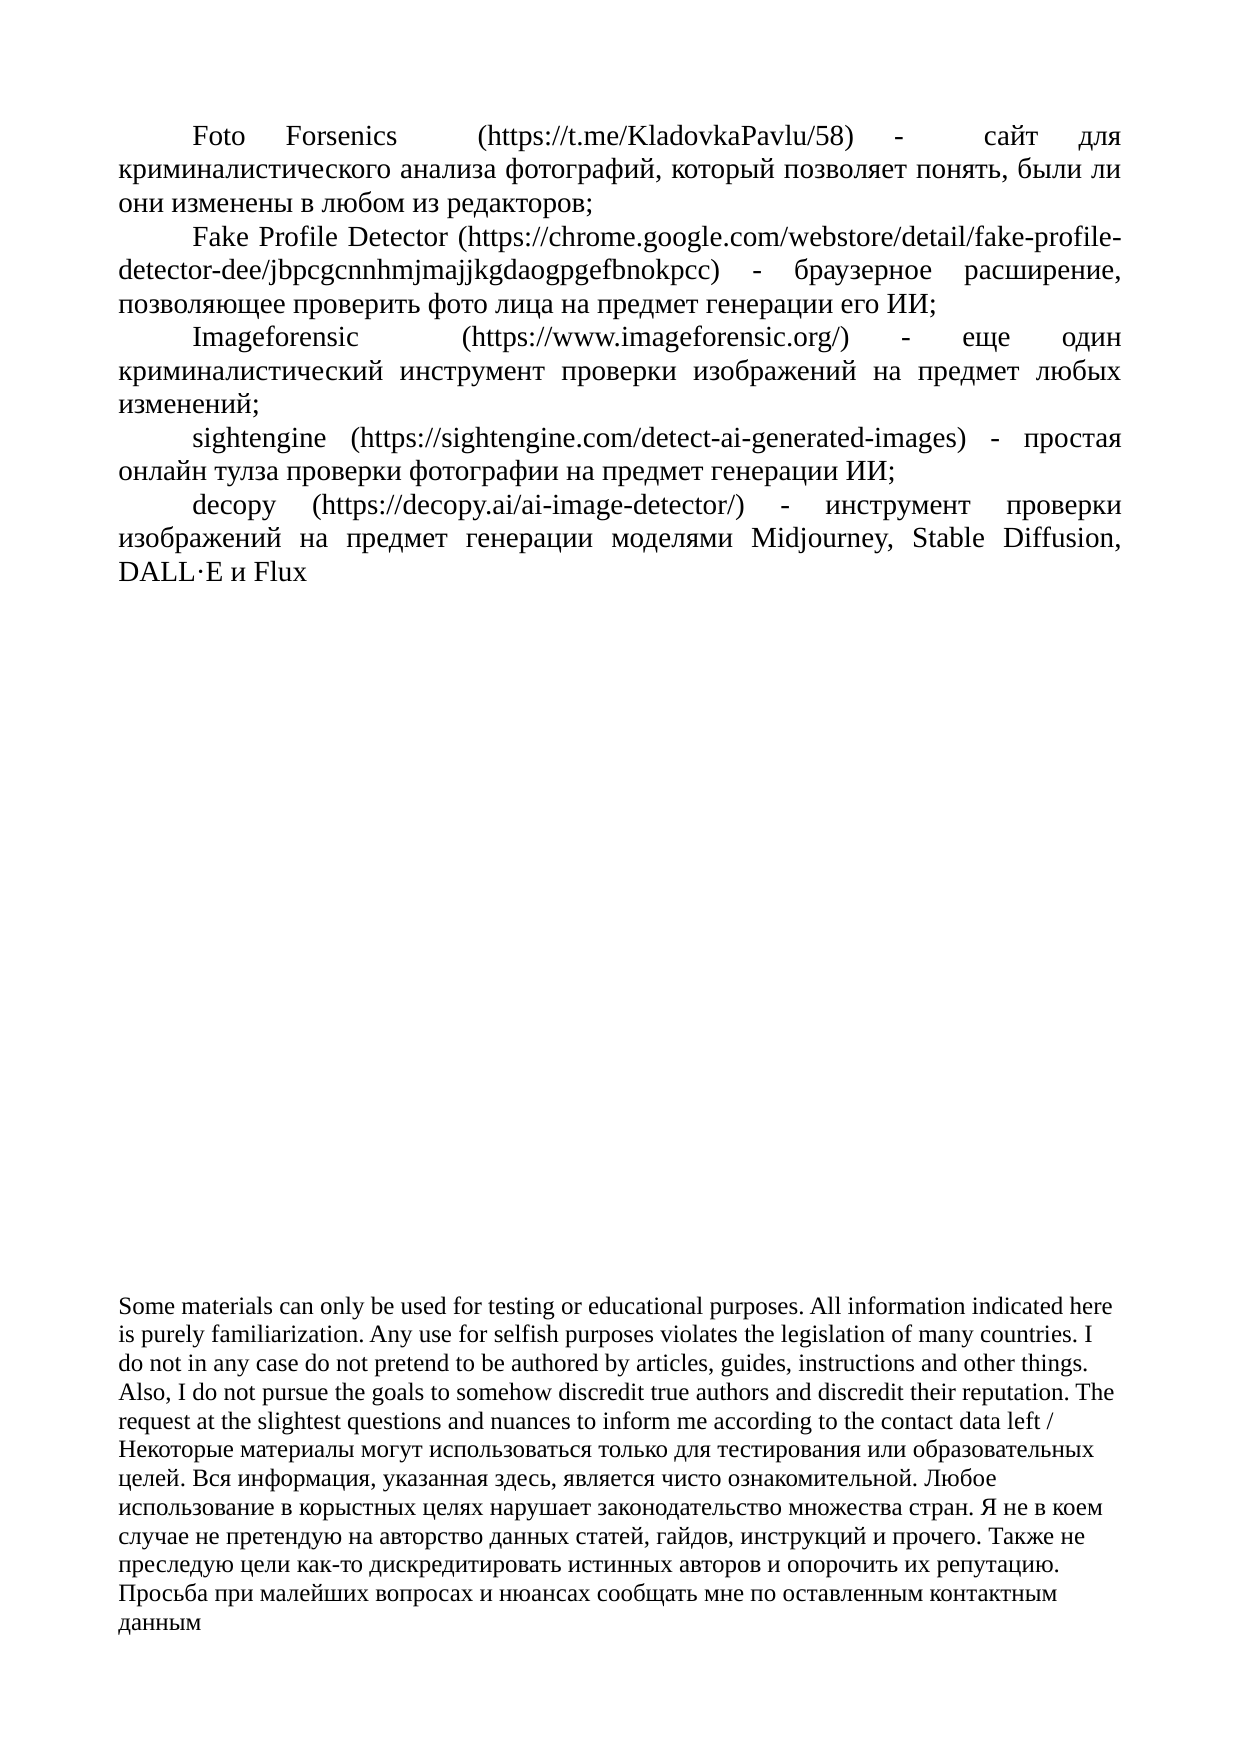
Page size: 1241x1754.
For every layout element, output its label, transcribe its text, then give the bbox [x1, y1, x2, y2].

text Foto Forsenics (https://t.me/KladovkaPavlu/58) - сайт для криминалистического анализа фотографий, который позволяет понять, были ли они изменены в любом из редакторов; [118, 118, 1122, 219]
text Fake Profile Detector (https://chrome.google.com/webstore/detail/fake-profile-detector-dee/jbpcgcnnhmjmajjkgdaogpgefbnokpcc) - браузерное расширение, позволяющее проверить фото лица на предмет генерации его ИИ; [118, 219, 1122, 319]
text decopy (https://decopy.ai/ai-image-detector/) - инструмент проверки изображений на предмет генерации моделями Midjourney, Stable Diffusion, DALL·E и Flux [118, 487, 1122, 588]
text Imageforensic (https://www.imageforensic.org/) - еще один криминалистический инструмент проверки изображений на предмет любых изменений; [118, 319, 1122, 420]
text sightengine (https://sightengine.com/detect-ai-generated-images) - простая онлайн тулза проверки фотографии на предмет генерации ИИ; [118, 420, 1122, 487]
